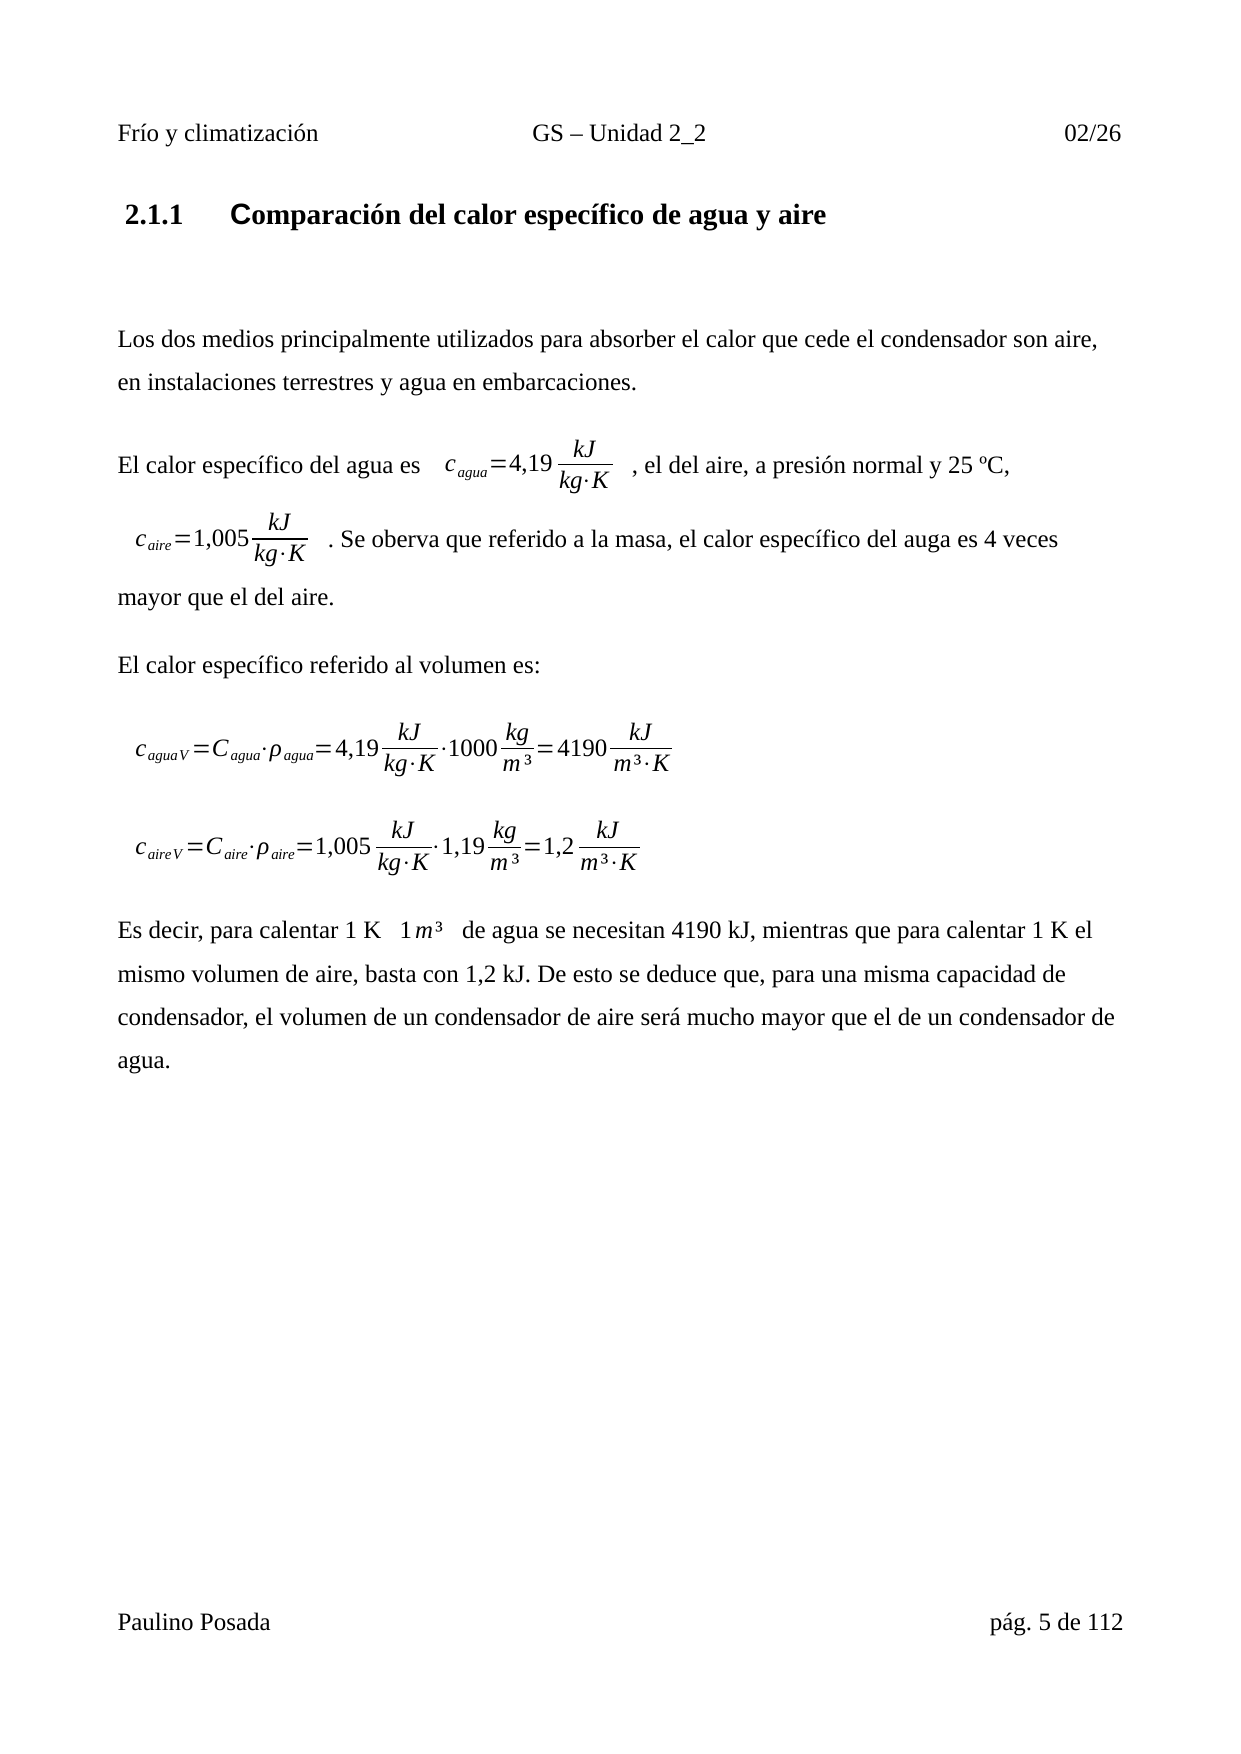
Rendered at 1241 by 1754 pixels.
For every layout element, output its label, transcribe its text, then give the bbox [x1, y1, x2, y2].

text Es decir, para calentar 1 Kde agua se necesitan 4190 kJ, mientras que para calentar 1 K el mismo volumen de aire, basta con 1,2 kJ. De esto se deduce que, para una misma capacidad de condensador, el volumen de un condensador de aire será mucho mayor que el de un condensador de agua. [117, 916, 1123, 1074]
subtitle Comparación del calor específico de agua y aire [117, 197, 1123, 231]
text El calor específico del agua es , el del aire, a presión normal y 25 ºC, . Se oberva que referido a la masa, el calor específico del auga es 4 veces mayor que el del aire. [117, 435, 1123, 611]
text Los dos medios principalmente utilizados para absorber el calor que cede el condensador son aire, en instalaciones terrestres y agua en embarcaciones. [117, 324, 1123, 396]
text El calor específico referido al volumen es: [117, 650, 1123, 679]
